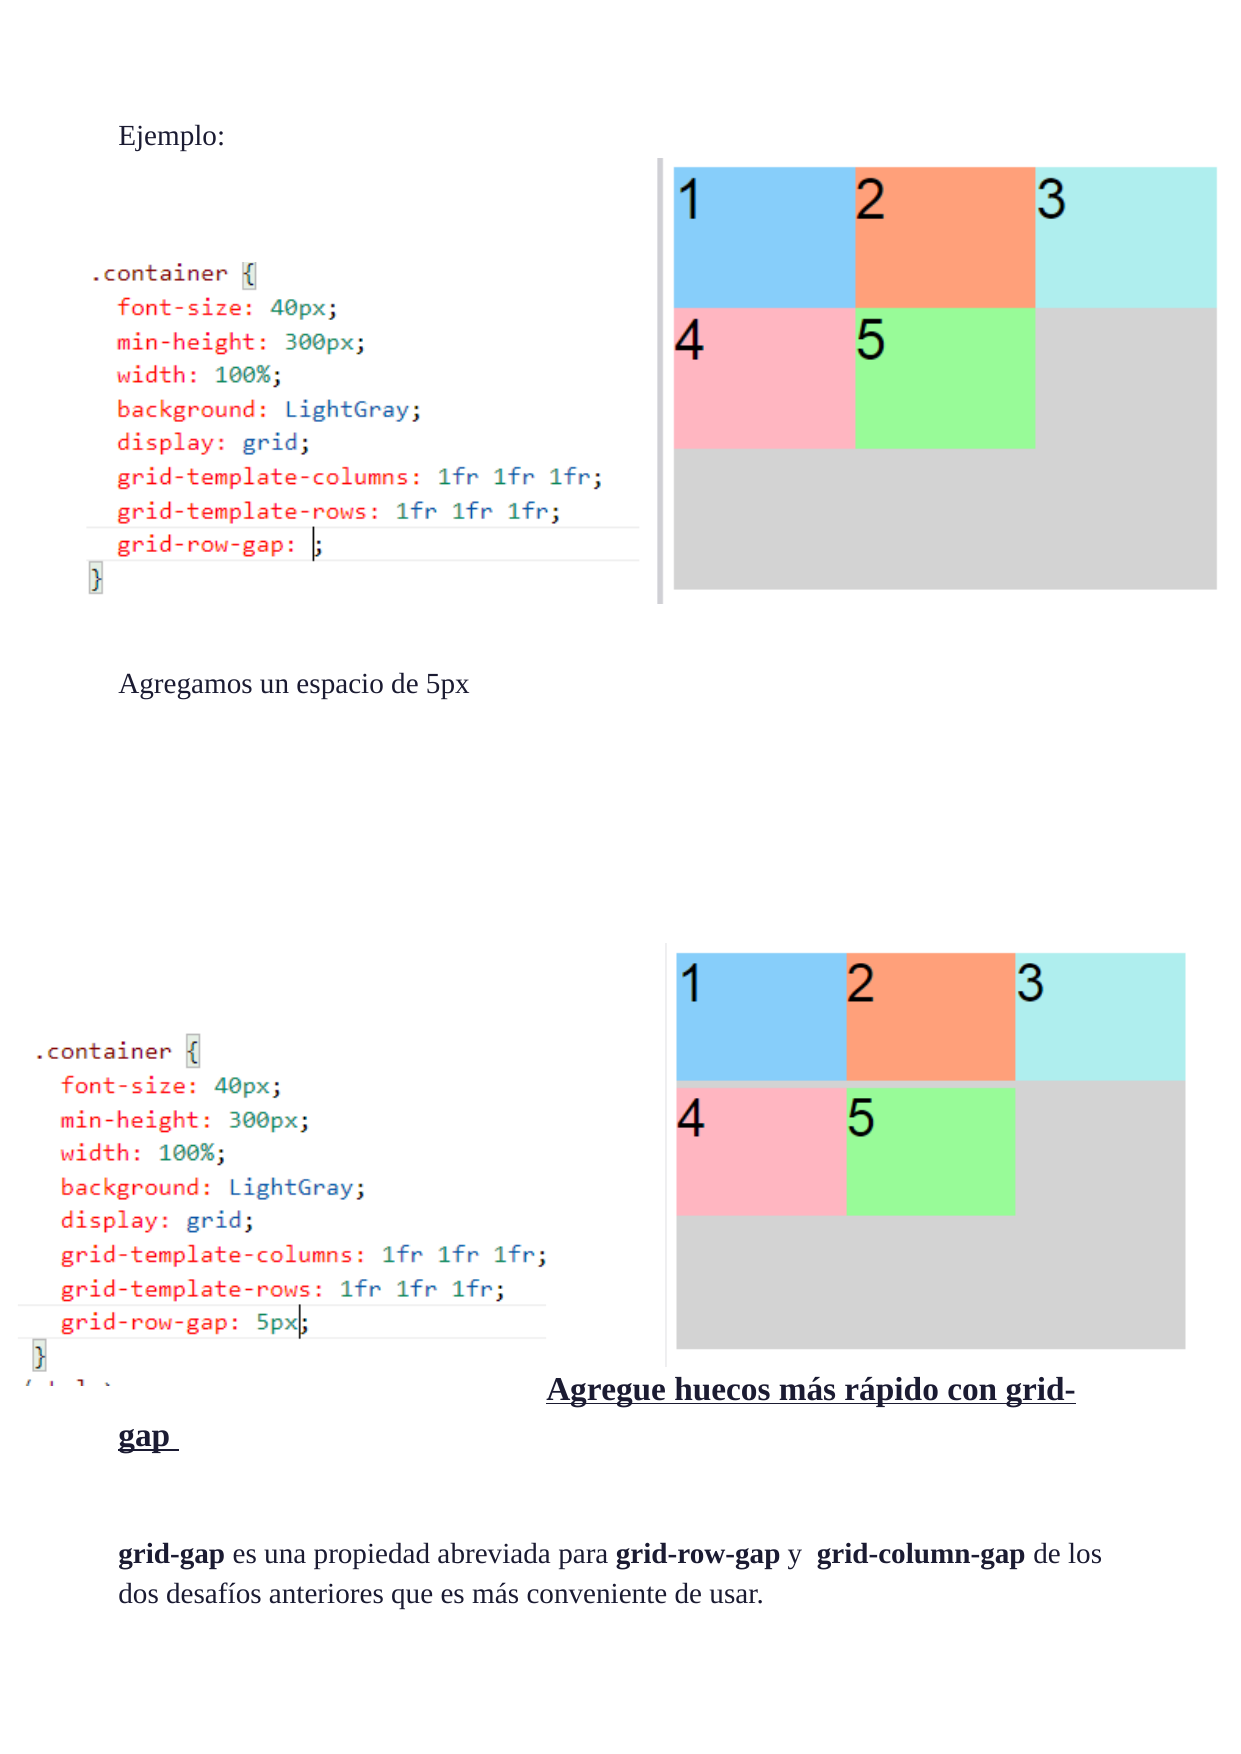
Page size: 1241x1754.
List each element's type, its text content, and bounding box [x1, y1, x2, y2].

picture [86, 262, 640, 599]
text Agregamos un espacio de 5px [118, 666, 1122, 699]
text Ejemplo: [118, 118, 1122, 152]
text Agregue huecos más rápido con grid-gap [118, 1323, 1122, 1454]
picture [665, 943, 1196, 1367]
picture [657, 158, 1225, 604]
picture [17, 1023, 547, 1386]
text grid-gap es una propiedad abreviada para grid-row-gap y grid-column-gap de los dos desafíos anteriores que es más conveniente de usar. [118, 1536, 1122, 1610]
